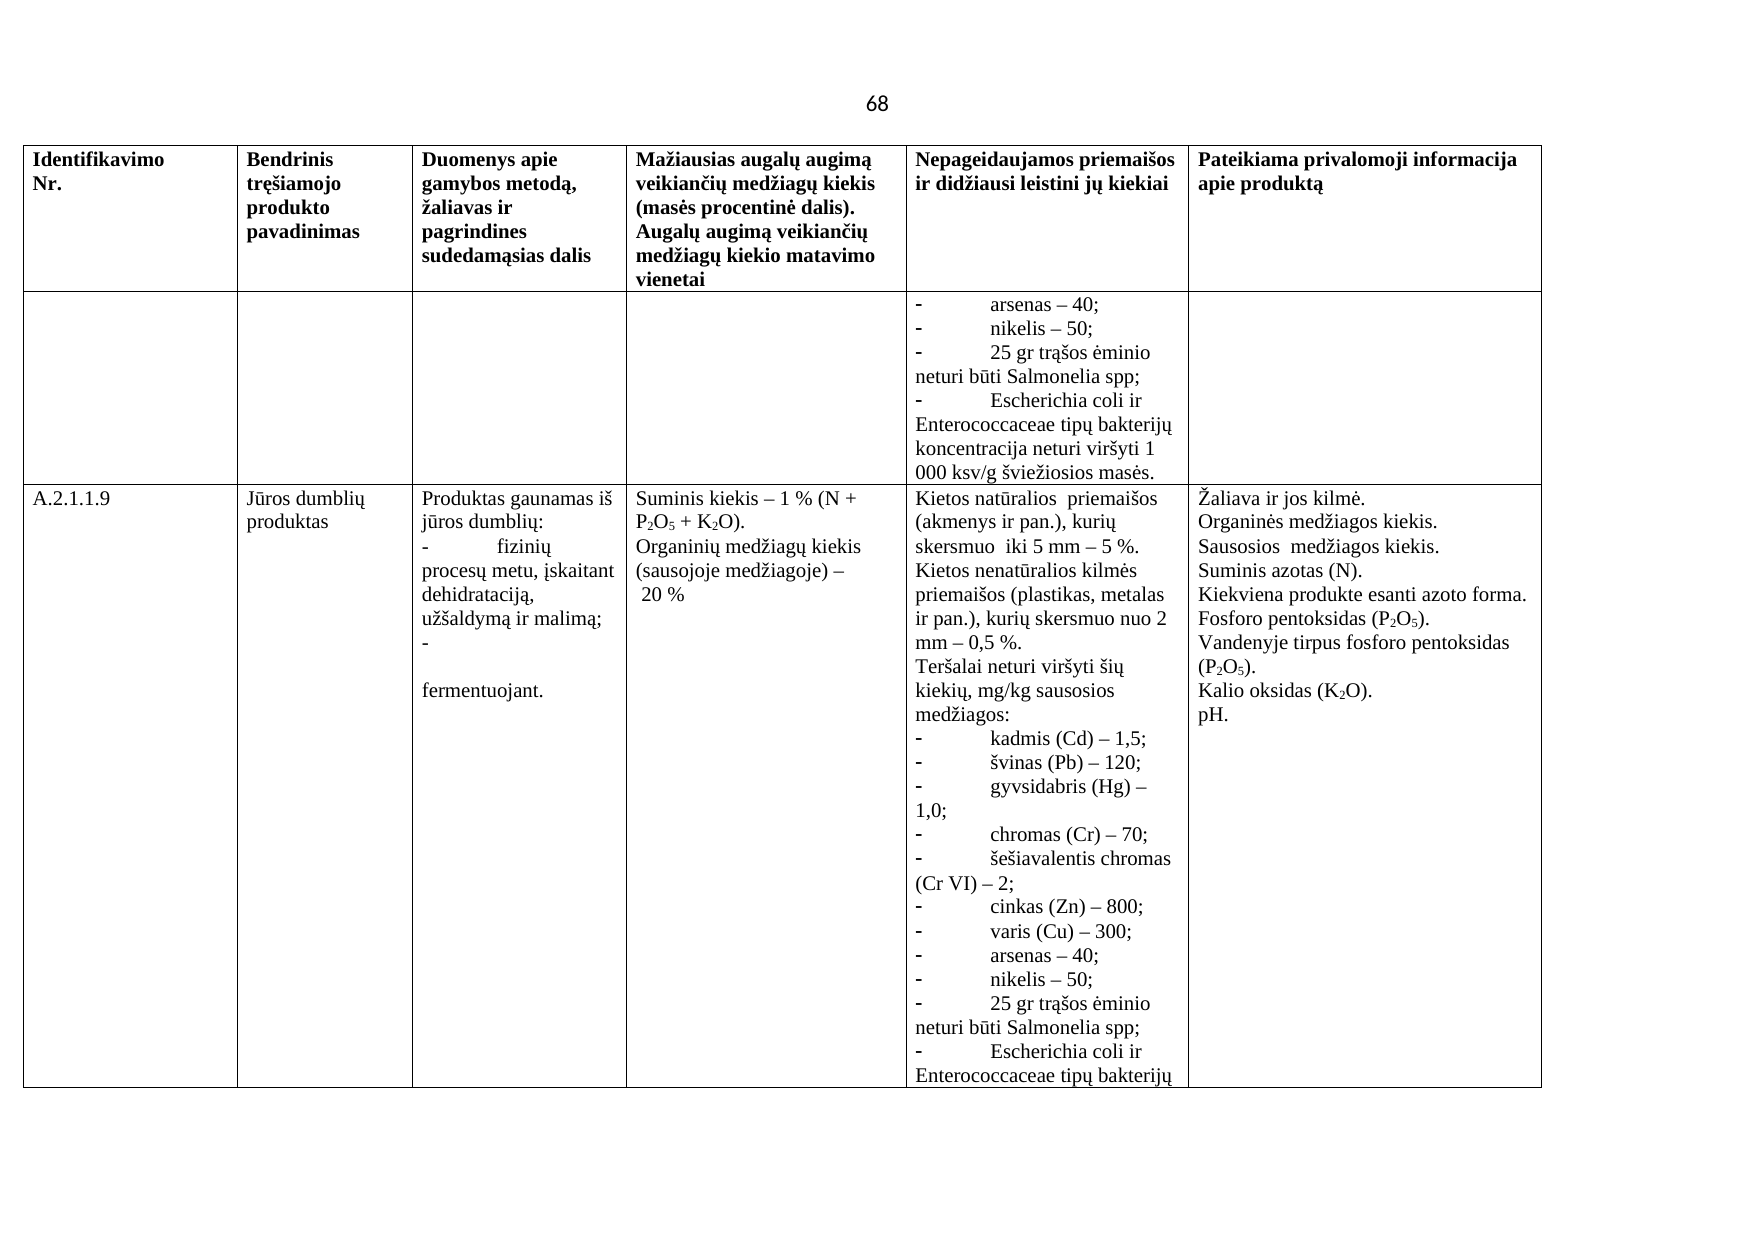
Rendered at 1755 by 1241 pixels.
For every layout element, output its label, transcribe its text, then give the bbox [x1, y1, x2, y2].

table_cell Suminis kiekis – 1 % (N + P2O5 + K2O). Organinių medžiagų kiekis (sausojoje medžiagoje) – 20 % [627, 485, 906, 1087]
table_cell Jūros dumblių produktas [238, 485, 412, 1087]
table_cell [1189, 292, 1541, 484]
table_header Duomenys apie gamybos metodą, žaliavas ir pagrindines sudedamąsias dalis [413, 146, 626, 291]
table_cell Kietos natūralios priemaišos (akmenys ir pan.), kurių skersmuo iki 5 mm – 5 %. Kietos nenatūralios kilmės priemaišos (plastikas, metalas ir pan.), kurių skersmuo nuo 2 mm – 0,5 %. Teršalai neturi viršyti šių kiekių, mg/kg sausosios medžiagos:  kadmis (Cd) – 1,5;  švinas (Pb) – 120;  gyvsidabris (Hg) – 1,0;  chromas (Cr) – 70;  šešiavalentis chromas (Cr VI) – 2;  cinkas (Zn) – 800;  varis (Cu) – 300;  arsenas – 40;  nikelis – 50;  25 gr trąšos ėminio neturi būti Salmonelia spp;  Escherichia coli ir Enterococcaceae tipų bakterijų [907, 485, 1188, 1087]
table_cell  arsenas – 40;  nikelis – 50;  25 gr trąšos ėminio neturi būti Salmonelia spp;  Escherichia coli ir Enterococcaceae tipų bakterijų koncentracija neturi viršyti 1 000 ksv/g šviežiosios masės. [907, 292, 1188, 484]
table_header Nepageidaujamos priemaišos ir didžiausi leistini jų kiekiai [907, 146, 1188, 291]
table_header Identifikavimo Nr. [24, 146, 237, 291]
table_cell [627, 292, 906, 484]
table_cell [238, 292, 412, 484]
table_cell Produktas gaunamas iš jūros dumblių: - fizinių procesų metu, įskaitant dehidrataciją, užšaldymą ir malimą; - fermentuojant. [413, 485, 626, 1087]
table_cell [413, 292, 626, 484]
table_cell [24, 292, 237, 484]
table_header Bendrinis tręšiamojo produkto pavadinimas [238, 146, 412, 291]
table_header Mažiausias augalų augimą veikiančių medžiagų kiekis (masės procentinė dalis). Augalų augimą veikiančių medžiagų kiekio matavimo vienetai [627, 146, 906, 291]
table_header Pateikiama privalomoji informacija apie produktą [1189, 146, 1541, 291]
table_cell A.2.1.1.9 [24, 485, 237, 1087]
table_cell Žaliava ir jos kilmė. Organinės medžiagos kiekis. Sausosios medžiagos kiekis. Suminis azotas (N). Kiekviena produkte esanti azoto forma. Fosforo pentoksidas (P2O5). Vandenyje tirpus fosforo pentoksidas (P2O5). Kalio oksidas (K2O). pH. [1189, 485, 1541, 1087]
